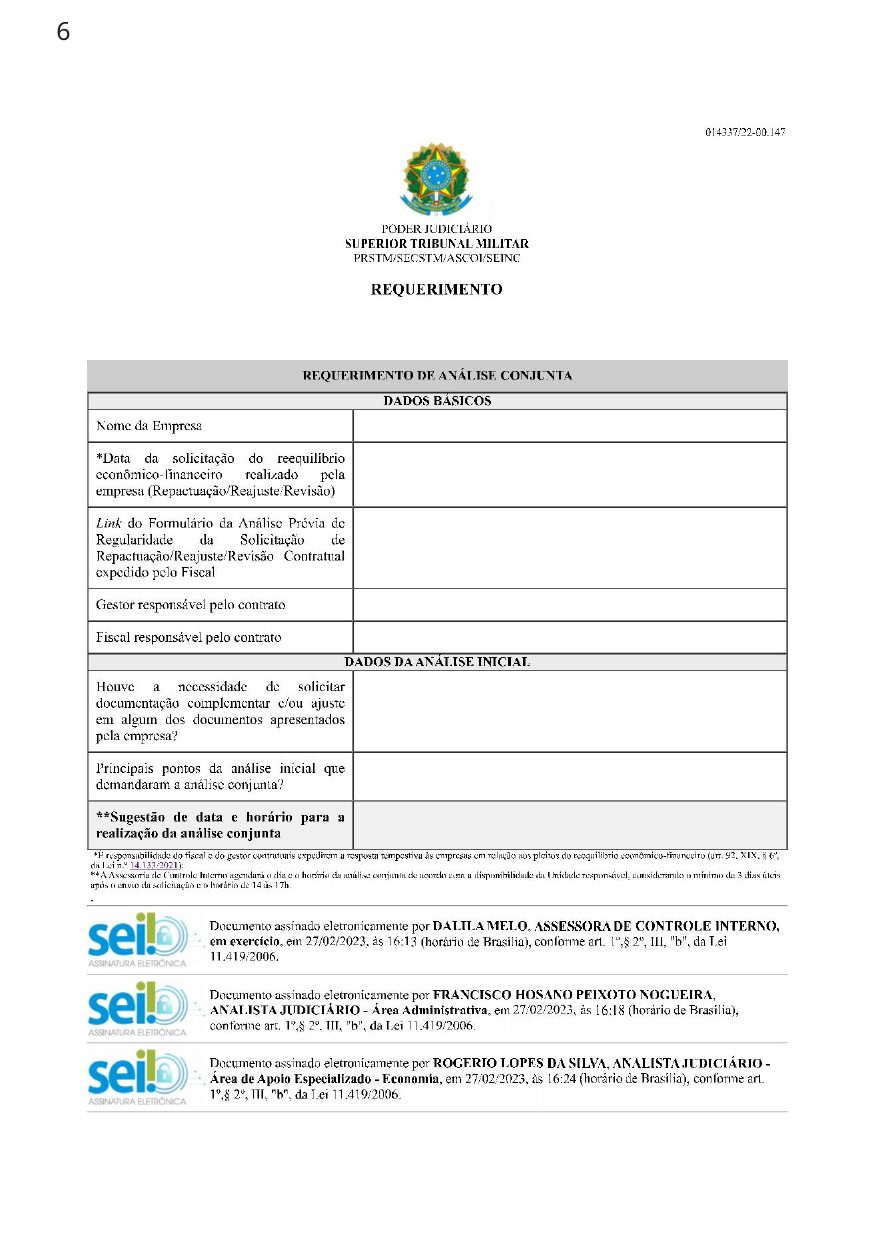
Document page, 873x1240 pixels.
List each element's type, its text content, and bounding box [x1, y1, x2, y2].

text 8 [95, 11, 109, 47]
text 6 [56, 11, 95, 47]
